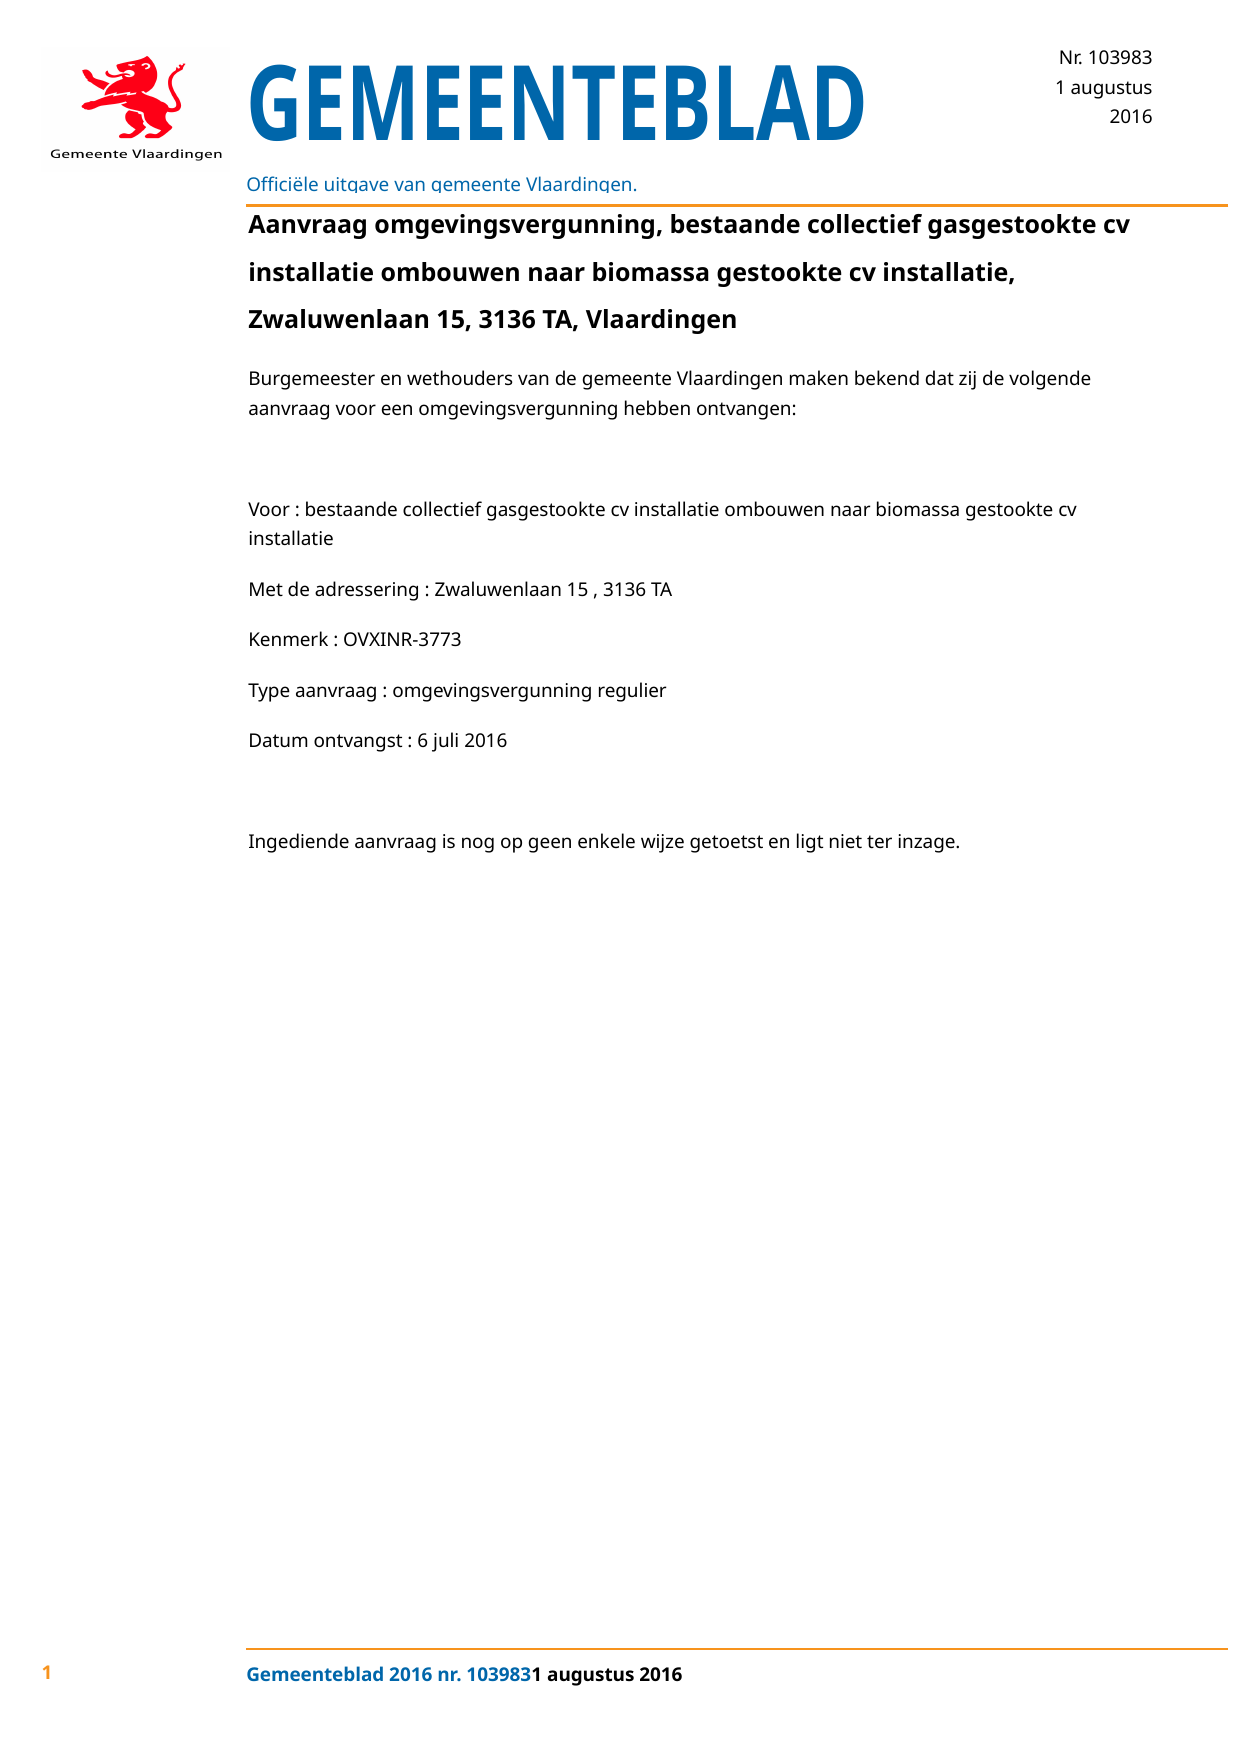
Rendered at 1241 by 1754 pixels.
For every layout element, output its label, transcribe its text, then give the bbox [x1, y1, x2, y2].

text Met de adressering : Zwaluwenlaan 15 , 3136 TA [248, 576, 1152, 602]
text Voor : bestaande collectief gasgestookte cv installatie ombouwen naar biomassa gestookte cv installatie [248, 496, 1152, 551]
text Type aanvraag : omgevingsvergunning regulier [248, 677, 1152, 702]
text Datum ontvangst : 6 juli 2016 [248, 727, 1152, 753]
text Kenmerk : OVXINR-3773 [248, 626, 1152, 652]
picture [41, 47, 231, 172]
text Aanvraag omgevingsvergunning, bestaande collectief gasgestookte cv installatie ombouwen naar biomassa gestookte cv installatie, Zwaluwenlaan 15, 3136 TA, Vlaardingen [248, 207, 1152, 336]
text Burgemeester en wethouders van de gemeente Vlaardingen maken bekend dat zij de volgende aanvraag voor een omgevingsvergunning hebben ontvangen: [248, 366, 1152, 421]
text Ingediende aanvraag is nog op geen enkele wijze getoetst en ligt niet ter inzage. [248, 828, 1152, 854]
